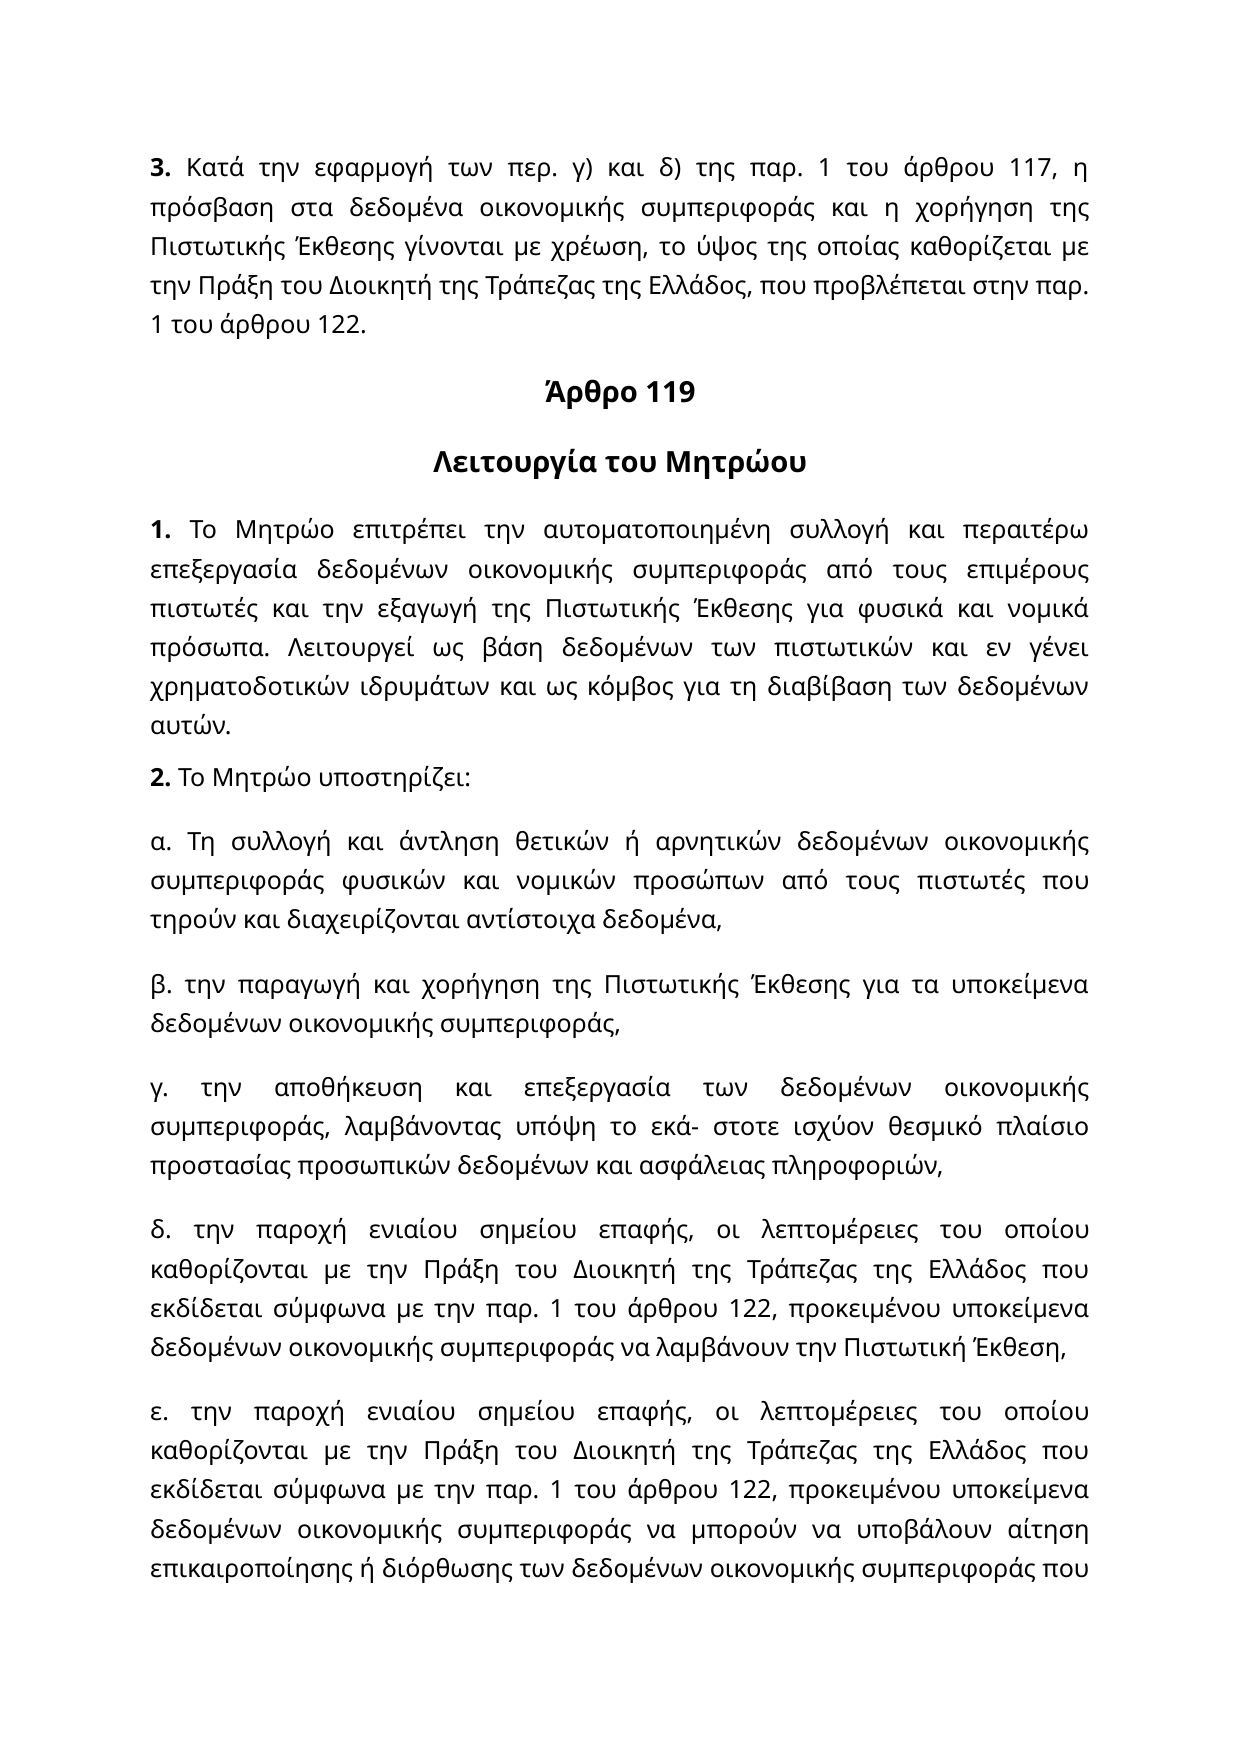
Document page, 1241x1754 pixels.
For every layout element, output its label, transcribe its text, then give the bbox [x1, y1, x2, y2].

text β. την παραγωγή και χορήγηση της Πιστωτικής Έκθεσης για τα υποκείμενα δεδομένων οικονομικής συμπεριφοράς, [150, 966, 1090, 1039]
text 2. Το Μητρώο υποστηρίζει: [150, 759, 1090, 794]
subtitle Άρθρο 119 [150, 371, 1090, 411]
text 1. Το Μητρώο επιτρέπει την αυτοματοποιημένη συλλογή και περαιτέρω επεξεργασία δεδομένων οικονομικής συμπεριφοράς από τους επιμέρους πιστωτές και την εξαγωγή της Πιστωτικής Έκθεσης για φυσικά και νομικά πρόσωπα. Λειτουργεί ως βάση δεδομένων των πιστωτικών και εν γένει χρηματοδοτικών ιδρυμάτων και ως κόμβος για τη διαβίβαση των δεδομένων αυτών. [150, 512, 1090, 742]
text δ. την παροχή ενιαίου σημείου επαφής, οι λεπτομέρειες του οποίου καθορίζονται με την Πράξη του Διοικητή της Τράπεζας της Ελλάδος που εκδίδεται σύμφωνα με την παρ. 1 του άρθρου 122, προκειμένου υποκείμενα δεδομένων οικονομικής συμπεριφοράς να λαμβάνουν την Πιστωτική Έκθεση, [150, 1212, 1090, 1364]
text α. Τη συλλογή και άντληση θετικών ή αρνητικών δεδομένων οικονομικής συμπεριφοράς φυσικών και νομικών προσώπων από τους πιστωτές που τηρούν και διαχειρίζονται αντίστοιχα δεδομένα, [150, 824, 1090, 936]
text γ. την αποθήκευση και επεξεργασία των δεδομένων οικονομικής συμπεριφοράς, λαμβάνοντας υπόψη το εκά- στοτε ισχύον θεσμικό πλαίσιο προστασίας προσωπικών δεδομένων και ασφάλειας πληροφοριών, [150, 1069, 1090, 1182]
text ε. την παροχή ενιαίου σημείου επαφής, οι λεπτομέρειες του οποίου καθορίζονται με την Πράξη του Διοικητή της Τράπεζας της Ελλάδος που εκδίδεται σύμφωνα με την παρ. 1 του άρθρου 122, προκειμένου υποκείμενα δεδομένων οικονομικής συμπεριφοράς να μπορούν να υποβάλουν αίτηση επικαιροποίησης ή διόρθωσης των δεδομένων οικονομικής συμπεριφοράς που [150, 1394, 1090, 1584]
text 3. Κατά την εφαρμογή των περ. γ) και δ) της παρ. 1 του άρθρου 117, η πρόσβαση στα δεδομένα οικονομικής συμπεριφοράς και η χορήγηση της Πιστωτικής Έκθεσης γίνονται με χρέωση, το ύψος της οποίας καθορίζεται με την Πράξη του Διοικητή της Τράπεζας της Ελλάδος, που προβλέπεται στην παρ. 1 του άρθρου 122. [150, 150, 1090, 341]
subtitle Λειτουργία του Μητρώου [150, 441, 1090, 481]
